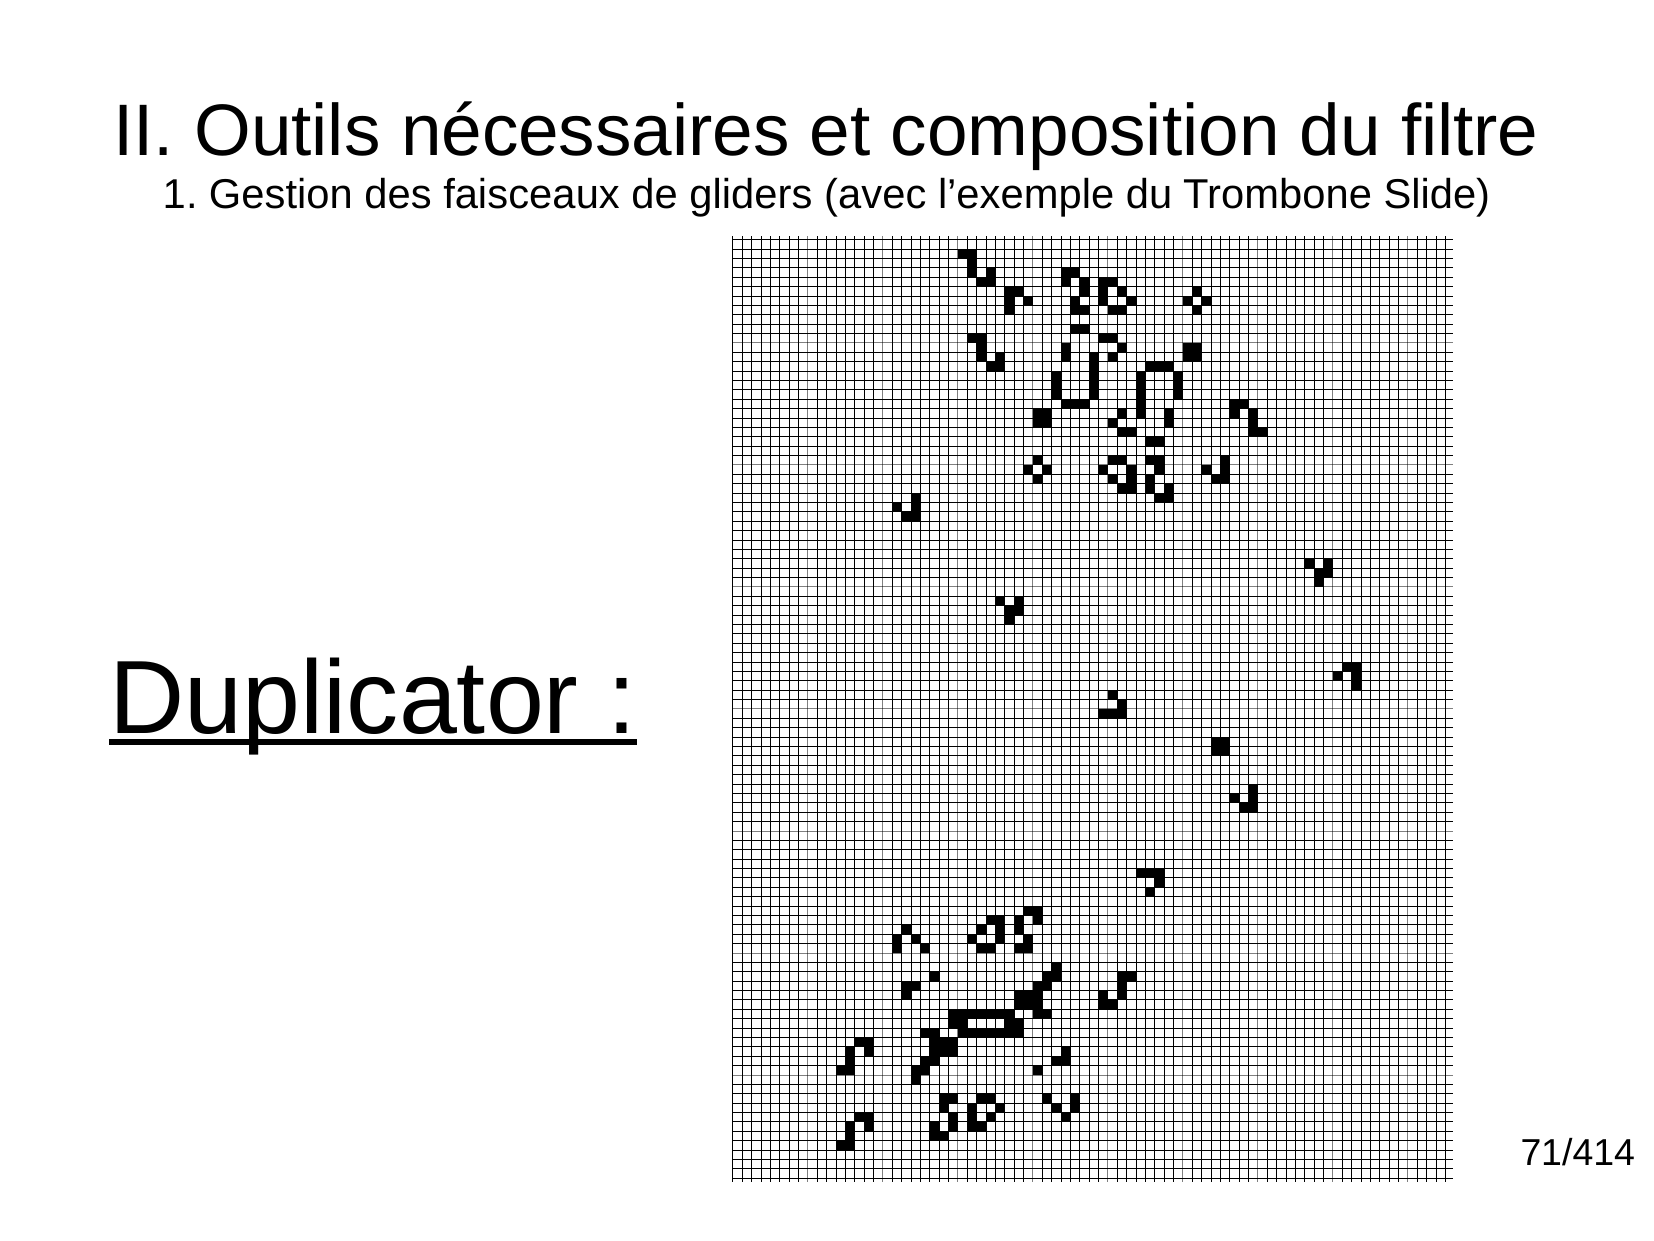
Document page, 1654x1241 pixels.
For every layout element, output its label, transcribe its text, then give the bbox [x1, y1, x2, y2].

picture [732, 236, 1453, 1182]
text_box Duplicator : [94, 631, 652, 763]
text_box <number>/414 [1505, 1124, 1654, 1182]
title II. Outils nécessaires et composition du filtre 1. Gestion des faisceaux de gliders (avec l’exemple du Trombone Slide) [82, 49, 1571, 257]
